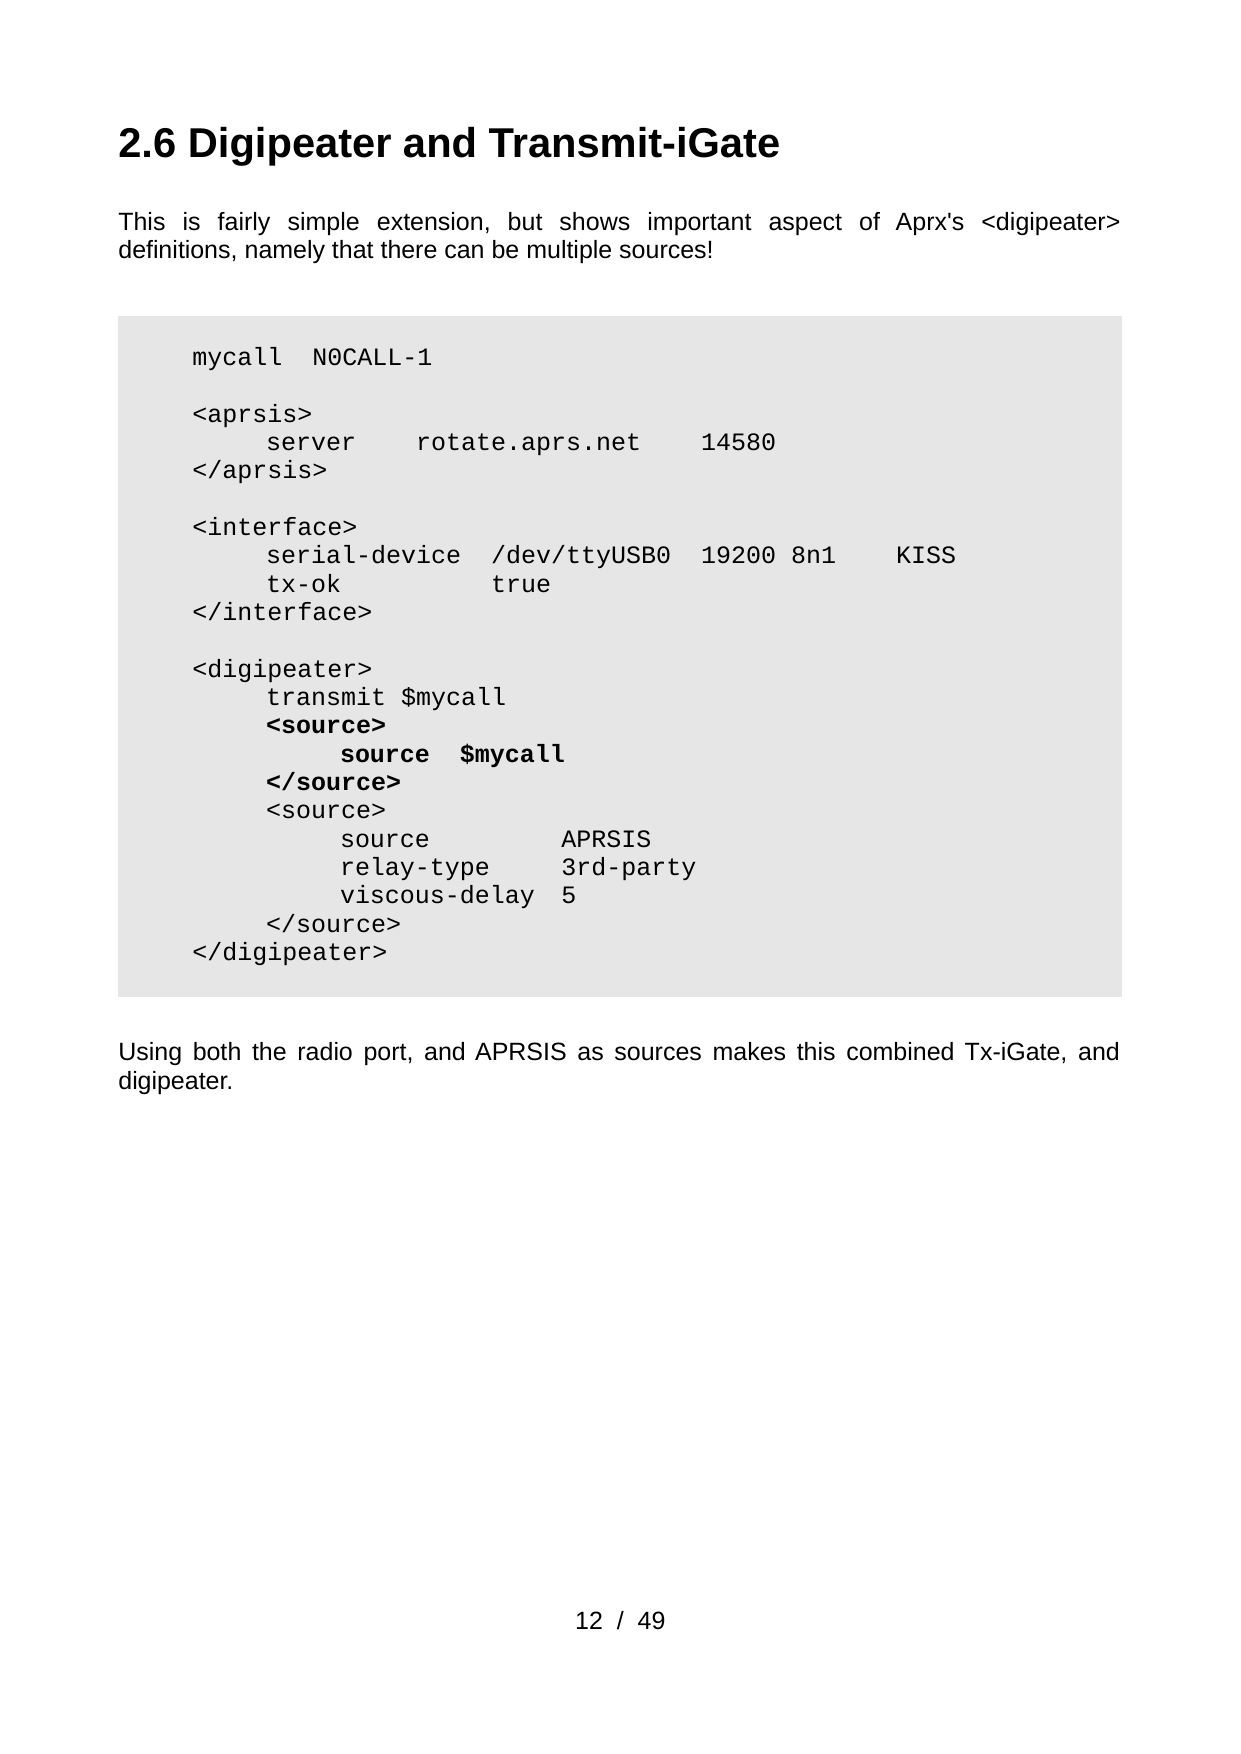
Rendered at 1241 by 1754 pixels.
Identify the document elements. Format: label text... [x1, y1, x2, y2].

text </aprsis> [118, 458, 1122, 486]
text <source> [118, 713, 1122, 741]
text mycall N0CALL-1 [118, 345, 1122, 373]
text </source> [118, 770, 1122, 798]
text </interface> [118, 600, 1122, 628]
text <interface> [118, 515, 1122, 543]
text serial-device /dev/ttyUSB0 19200 8n1 KISS [118, 543, 1122, 571]
text <digipeater> [118, 656, 1122, 685]
text <source> [118, 798, 1122, 826]
text Using both the radio port, and APRSIS as sources makes this combined Tx-iGate, and digipeater. [118, 1037, 1122, 1095]
text </source> [118, 911, 1122, 940]
text server rotate.aprs.net 14580 [118, 430, 1122, 458]
subtitle Digipeater and Transmit-iGate [118, 118, 1122, 166]
text </digipeater> [118, 940, 1122, 968]
text source $mycall [118, 741, 1122, 770]
text source APRSIS [118, 826, 1122, 855]
text viscous-delay 5 [118, 883, 1122, 911]
text tx-ok true [118, 571, 1122, 600]
text transmit $mycall [118, 685, 1122, 713]
text This is fairly simple extension, but shows important aspect of Aprx's <digipeater> definitions, namely that there can be multiple sources! [118, 207, 1122, 264]
text relay-type 3rd-party [118, 855, 1122, 883]
text <aprsis> [118, 401, 1122, 430]
